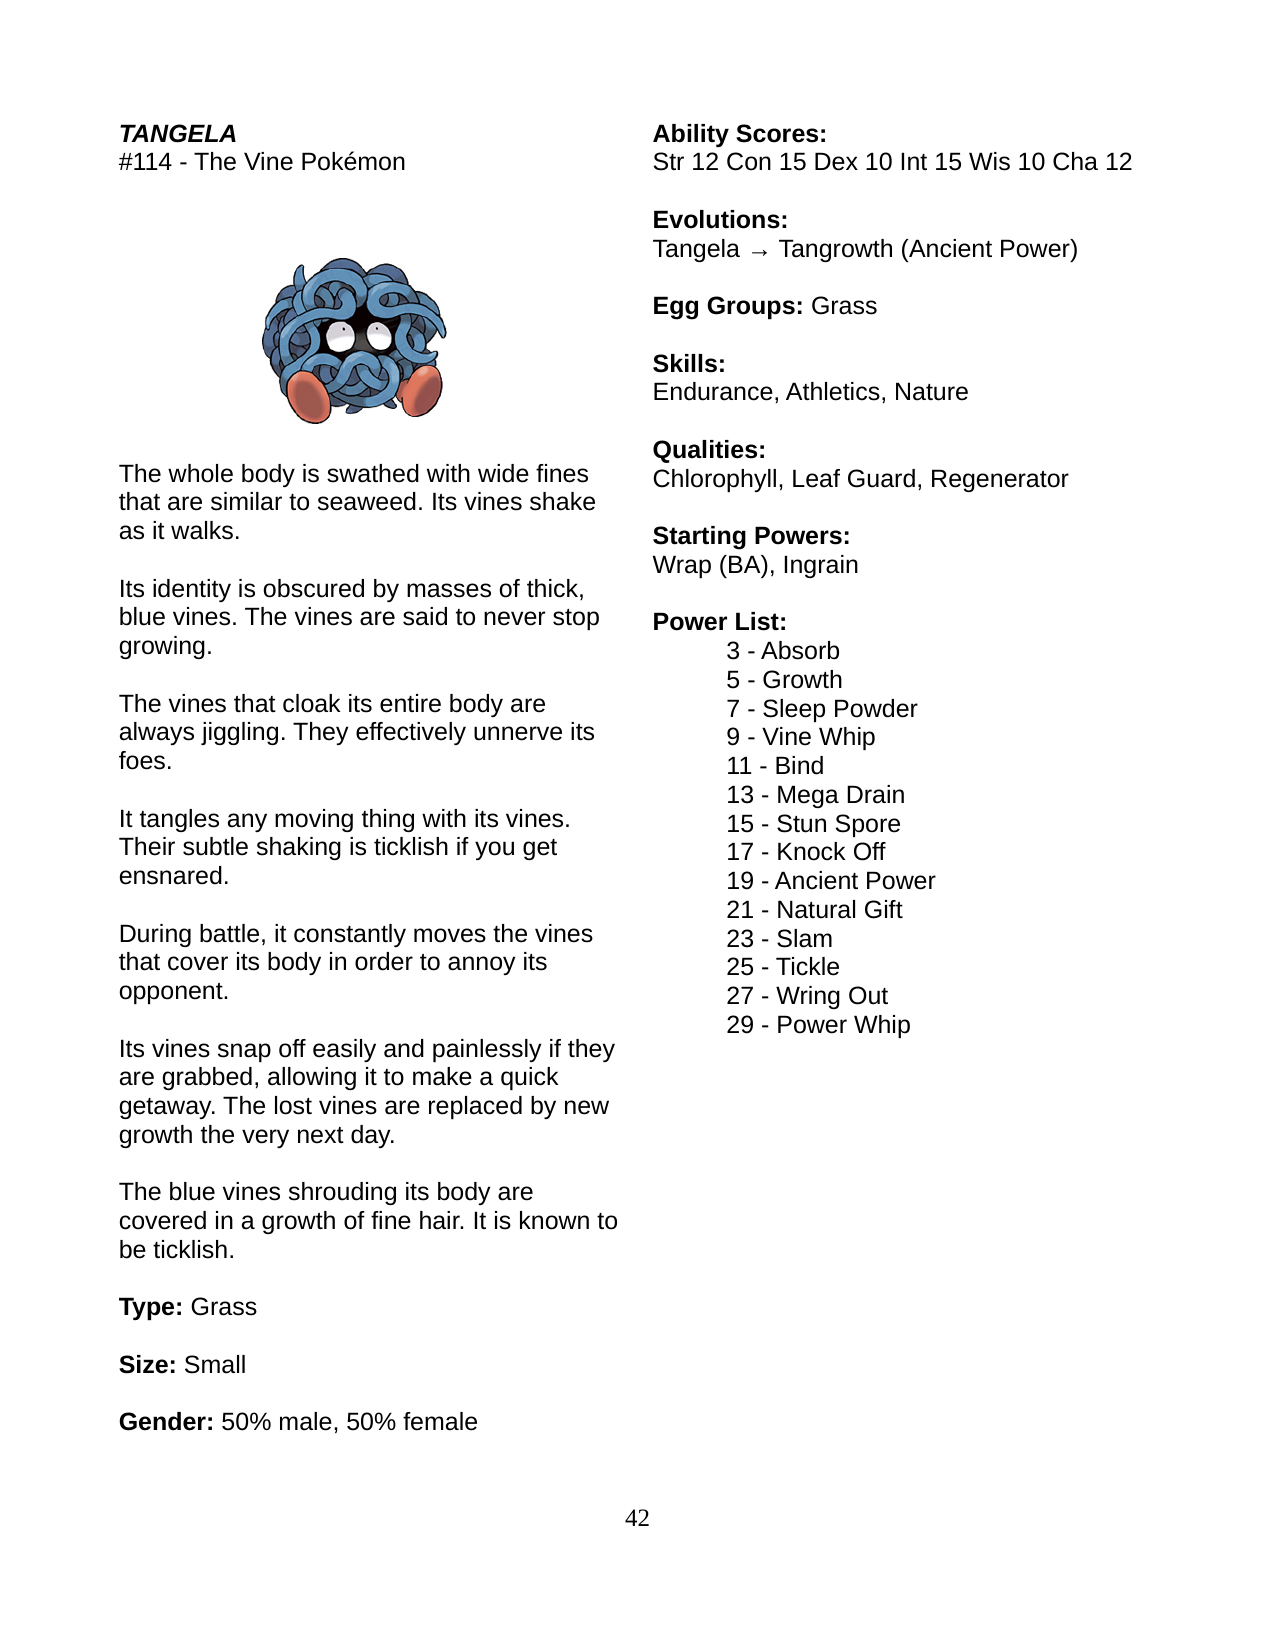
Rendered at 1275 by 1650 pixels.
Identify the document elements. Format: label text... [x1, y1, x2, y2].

text During battle, it constantly moves the vines that cover its body in order to annoy its opponent. [118, 918, 622, 1005]
text 13 - Mega Drain [652, 780, 1156, 808]
picture [248, 204, 493, 430]
text Evolutions: [652, 205, 1156, 233]
text Ability Scores: [652, 118, 1156, 147]
text #114 - The Vine Pokémon [118, 147, 622, 176]
text 23 - Slam [652, 923, 1156, 952]
text The vines that cloak its entire body are always jiggling. They effectively unnerve its foes. [118, 688, 622, 775]
text TANGELA [118, 118, 622, 147]
text Tangela → Tangrowth (Ancient Power) [652, 233, 1156, 262]
text Size: Small [118, 1350, 622, 1378]
text 25 - Tickle [652, 952, 1156, 981]
text 27 - Wring Out [652, 981, 1156, 1010]
text It tangles any moving thing with its vines. Their subtle shaking is ticklish if you get ensnared. [118, 803, 622, 890]
text Gender: 50% male, 50% female [118, 1407, 622, 1436]
text Chlorophyll, Leaf Guard, Regenerator [652, 463, 1156, 492]
text 29 - Power Whip [652, 1010, 1156, 1038]
text Type: Grass [118, 1292, 622, 1321]
text 21 - Natural Gift [652, 895, 1156, 923]
text The blue vines shrouding its body are covered in a growth of fine hair. It is known to be ticklish. [118, 1177, 622, 1263]
text 19 - Ancient Power [652, 866, 1156, 895]
text Str 12 Con 15 Dex 10 Int 15 Wis 10 Cha 12 [652, 147, 1156, 176]
text Its vines snap off easily and painlessly if they are grabbed, allowing it to make a quick getaway. The lost vines are replaced by new growth the very next day. [118, 1033, 622, 1148]
text Wrap (BA), Ingrain [652, 550, 1156, 578]
text 7 - Sleep Powder [652, 693, 1156, 722]
text 5 - Growth [652, 665, 1156, 693]
text 15 - Stun Spore [652, 808, 1156, 837]
text Starting Powers: [652, 521, 1156, 550]
text Skills: [652, 348, 1156, 377]
text The whole body is swathed with wide fines that are similar to seaweed. Its vines shake as it walks. [118, 458, 622, 545]
text Power List: [652, 607, 1156, 636]
text Egg Groups: Grass [652, 291, 1156, 320]
text Its identity is obscured by masses of thick, blue vines. The vines are said to never stop growing. [118, 573, 622, 660]
text 17 - Knock Off [652, 837, 1156, 866]
text 9 - Vine Whip 11 - Bind [652, 722, 1156, 780]
text Endurance, Athletics, Nature [652, 377, 1156, 406]
text Qualities: [652, 435, 1156, 463]
text 3 - Absorb [652, 636, 1156, 665]
